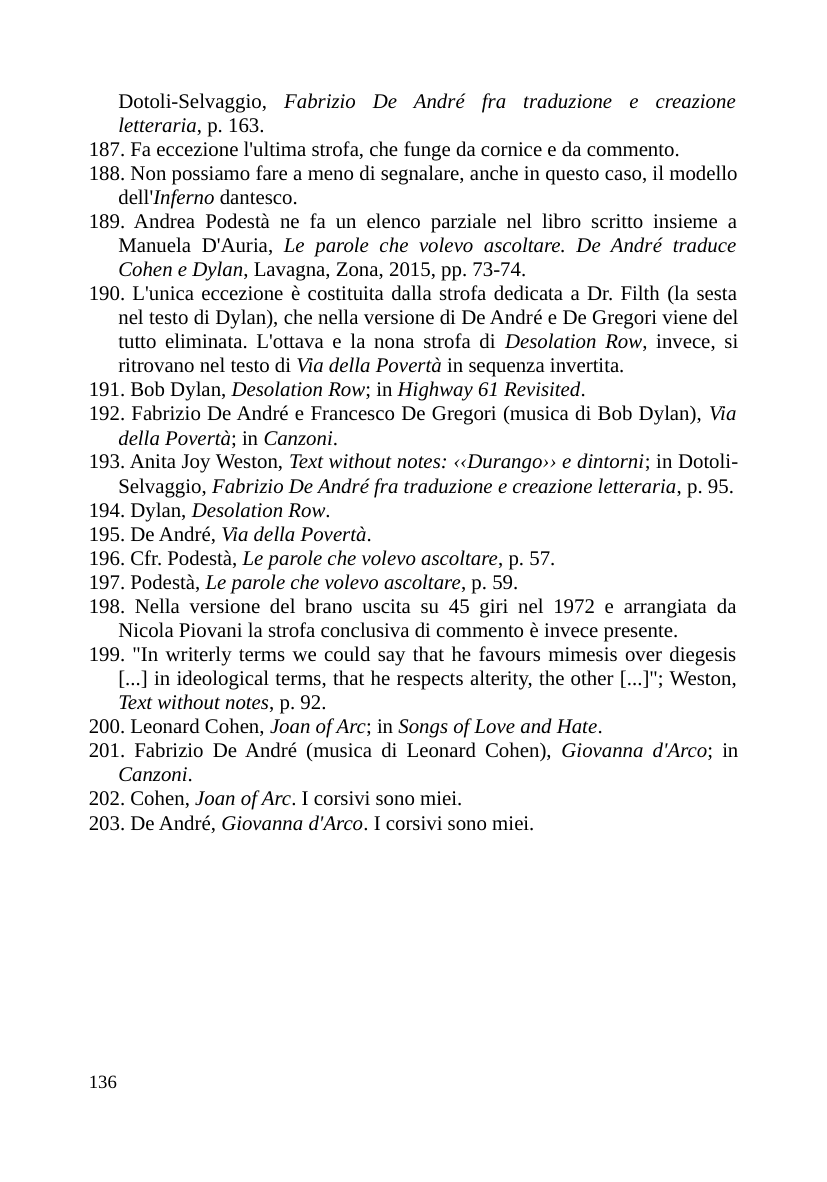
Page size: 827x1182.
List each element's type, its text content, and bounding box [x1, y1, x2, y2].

text 202. Cohen, Joan of Arc. I corsivi sono miei. [88, 786, 738, 810]
text 196. Cfr. Podestà, Le parole che volevo ascoltare, p. 57. [88, 546, 738, 570]
text Dotoli-Selvaggio, Fabrizio De André fra traduzione e creazione letteraria, p. 163. [88, 88, 738, 137]
text 197. Podestà, Le parole che volevo ascoltare, p. 59. [88, 570, 738, 594]
text 195. De André, Via della Povertà. [88, 522, 738, 546]
text 193. Anita Joy Weston, Text without notes: ‹‹Durango›› e dintorni; in Dotoli-Selvaggio, Fabrizio De André fra traduzione e creazione letteraria, p. 95. [88, 449, 738, 498]
text 192. Fabrizio De André e Francesco De Gregori (musica di Bob Dylan), Via della Povertà; in Canzoni. [88, 401, 738, 449]
text 189. Andrea Podestà ne fa un elenco parziale nel libro scritto insieme a Manuela D'Auria, Le parole che volevo ascoltare. De André traduce Cohen e Dylan, Lavagna, Zona, 2015, pp. 73-74. [88, 209, 738, 281]
text 199. "In writerly terms we could say that he favours mimesis over diegesis [...] in ideological terms, that he respects alterity, the other [...]"; Weston, Text without notes, p. 92. [88, 642, 738, 714]
text 203. De André, Giovanna d'Arco. I corsivi sono miei. [88, 810, 738, 834]
text 201. Fabrizio De André (musica di Leonard Cohen), Giovanna d'Arco; in Canzoni. [88, 738, 738, 786]
text 198. Nella versione del brano uscita su 45 giri nel 1972 e arrangiata da Nicola Piovani la strofa conclusiva di commento è invece presente. [88, 594, 738, 642]
text 194. Dylan, Desolation Row. [88, 498, 738, 522]
text 190. L'unica eccezione è costituita dalla strofa dedicata a Dr. Filth (la sesta nel testo di Dylan), che nella versione di De André e De Gregori viene del tutto eliminata. L'ottava e la nona strofa di Desolation Row, invece, si ritrovano nel testo di Via della Povertà in sequenza invertita. [88, 281, 738, 377]
text 200. Leonard Cohen, Joan of Arc; in Songs of Love and Hate. [88, 714, 738, 738]
text 188. Non possiamo fare a meno di segnalare, anche in questo caso, il modello dell'Inferno dantesco. [88, 161, 738, 209]
text 187. Fa eccezione l'ultima strofa, che funge da cornice e da commento. [88, 137, 738, 161]
text 191. Bob Dylan, Desolation Row; in Highway 61 Revisited. [88, 377, 738, 401]
